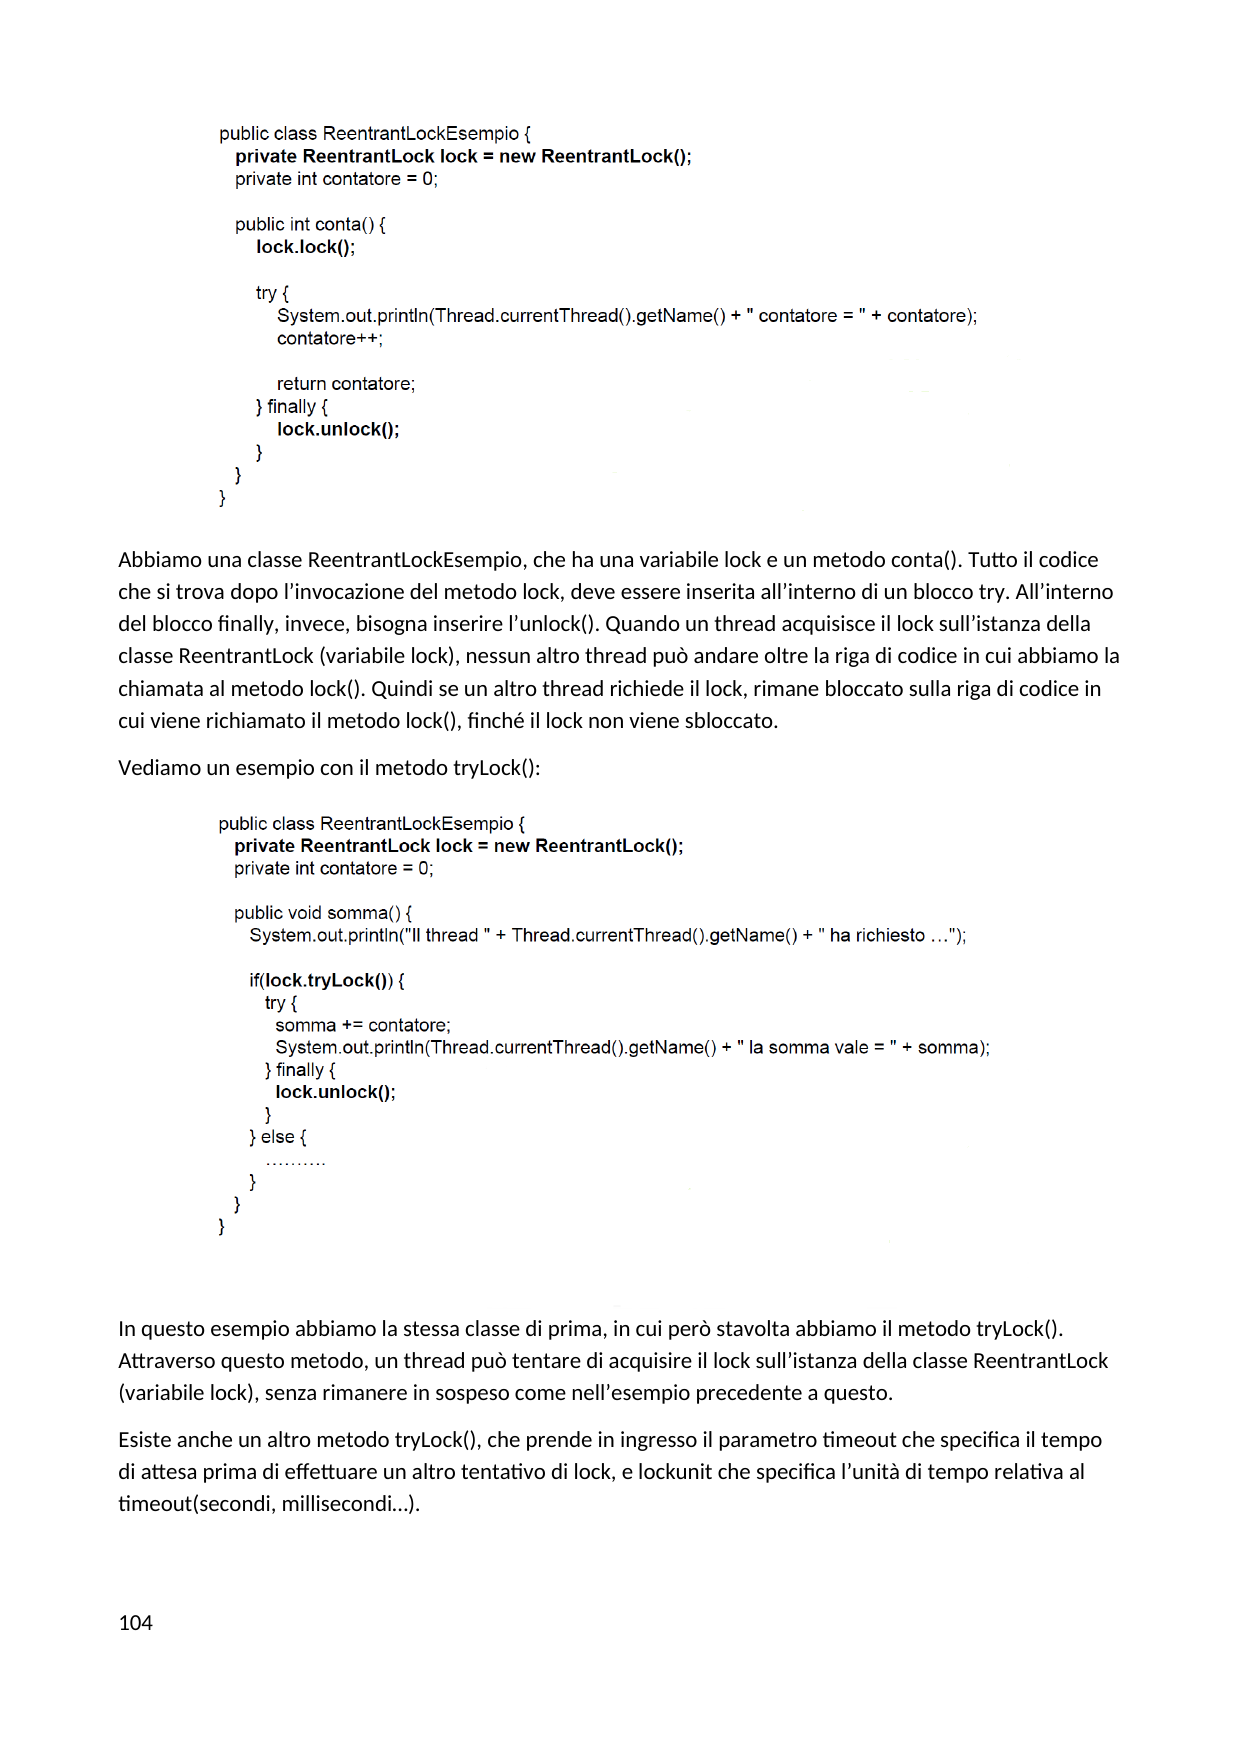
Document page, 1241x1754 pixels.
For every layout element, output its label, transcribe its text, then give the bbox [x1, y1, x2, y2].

text Esiste anche un altro metodo tryLock(), che prende in ingresso il parametro timeout che specifica il tempo di attesa prima di effettuare un altro tentativo di lock, e lockunit che specifica l’unità di tempo relativa al timeout(secondi, millisecondi…). [118, 1425, 1122, 1517]
picture [211, 809, 1029, 1310]
text In questo esempio abbiamo la stessa classe di prima, in cui però stavolta abbiamo il metodo tryLock(). Attraverso questo metodo, un thread può tentare di acquisire il lock sull’istanza della classe ReentrantLock (variabile lock), senza rimanere in sospeso come nell’esempio precedente a questo. [118, 1314, 1122, 1406]
text Abbiamo una classe ReentrantLockEsempio, che ha una variabile lock e un metodo conta(). Tutto il codice che si trova dopo l’invocazione del metodo lock, deve essere inserita all’interno di un blocco try. All’interno del blocco finally, invece, bisogna inserire l’unlock(). Quando un thread acquisisce il lock sull’istanza della classe ReentrantLock (variabile lock), nessun altro thread può andare oltre la riga di codice in cui abbiamo la chiamata al metodo lock(). Quindi se un altro thread richiede il lock, rimane bloccato sulla riga di codice in cui viene richiamato il metodo lock(), finché il lock non viene sbloccato. [118, 545, 1122, 734]
picture [211, 118, 1029, 511]
text Vediamo un esempio con il metodo tryLock(): [118, 753, 1122, 781]
